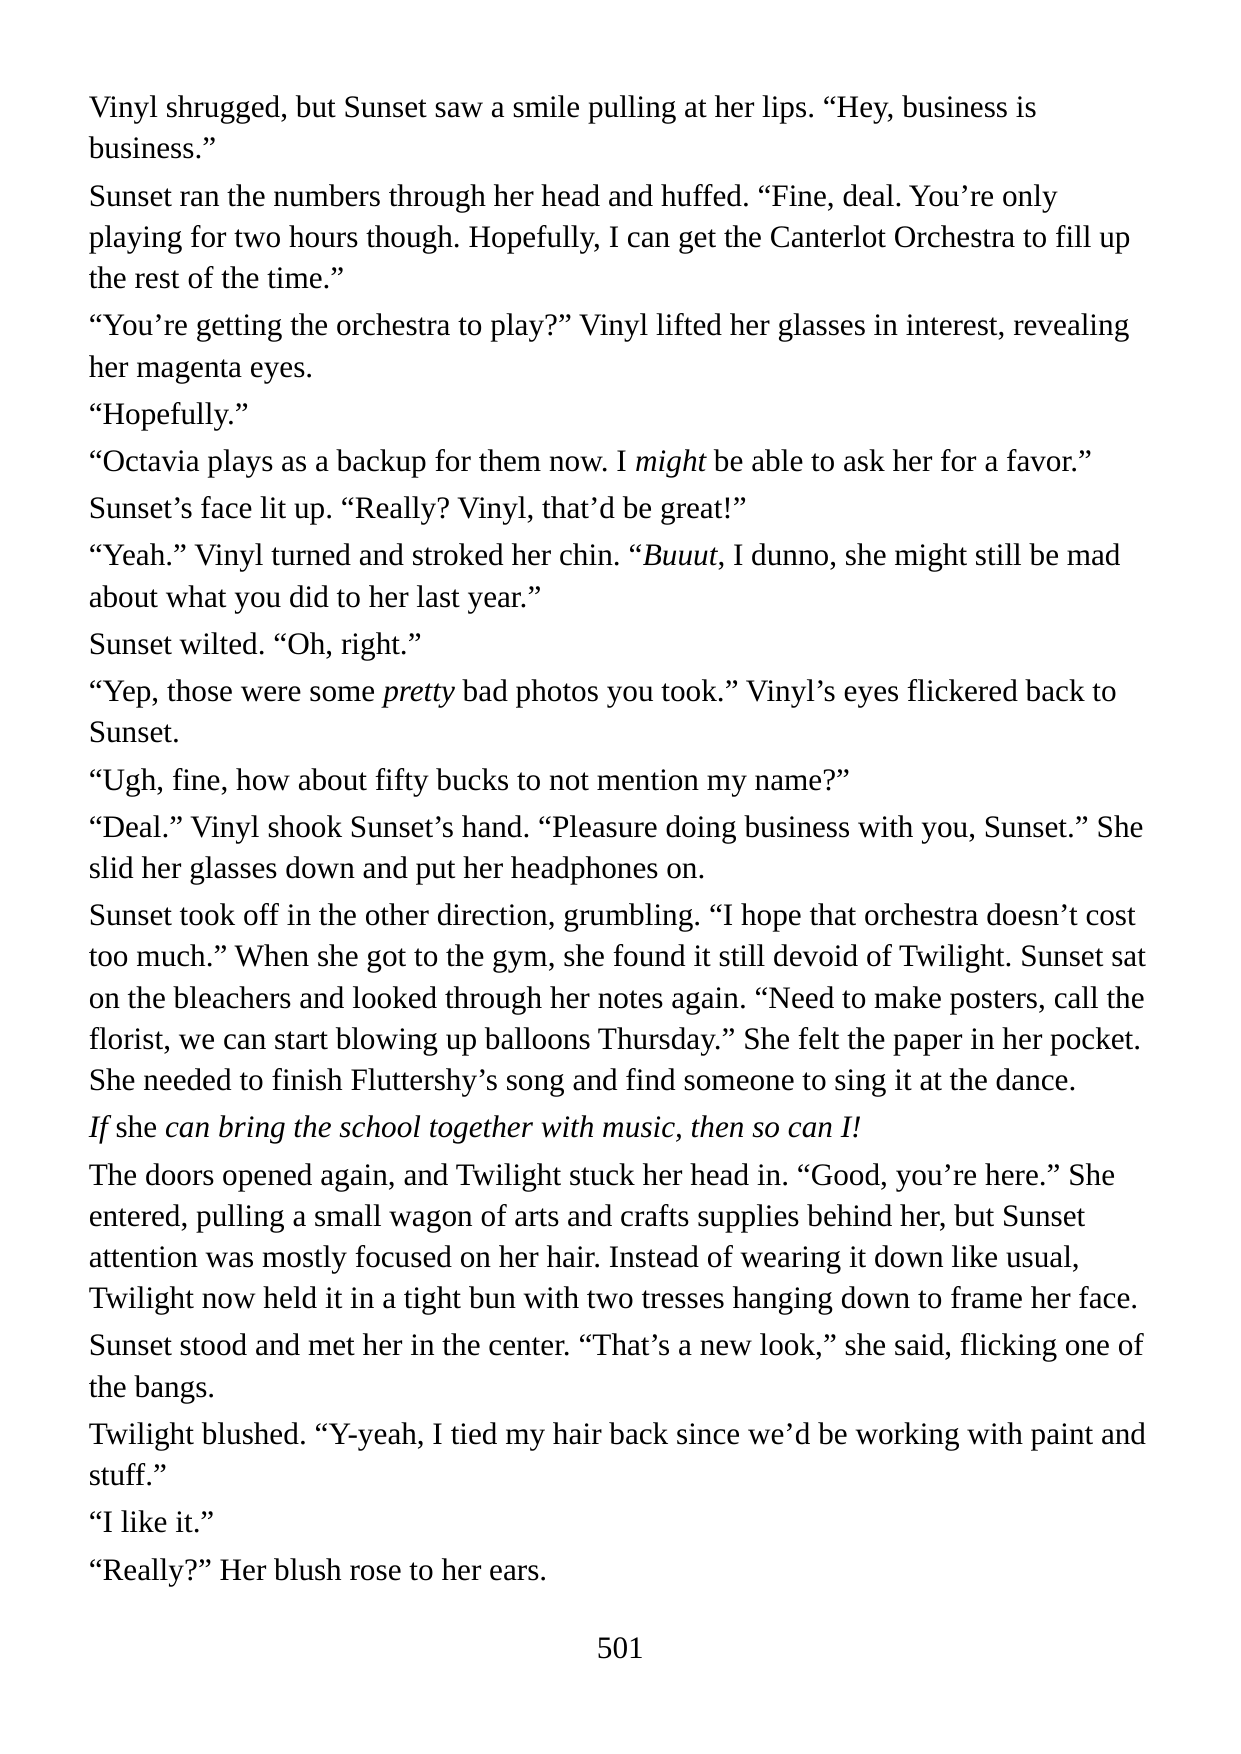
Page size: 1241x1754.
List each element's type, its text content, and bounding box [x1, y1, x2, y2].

text “Yep, those were some pretty bad photos you took.” Vinyl’s eyes flickered back to Sunset. [88, 672, 1152, 749]
text Sunset ran the numbers through her head and huffed. “Fine, deal. You’re only playing for two hours though. Hopefully, I can get the Canterlot Orchestra to fill up the rest of the time.” [88, 177, 1152, 295]
text “Octavia plays as a backup for them now. I might be able to ask her for a favor.” [88, 442, 1152, 478]
text “Yeah.” Vinyl turned and stroked her chin. “Buuut, I dunno, she might still be mad about what you did to her last year.” [88, 537, 1152, 614]
text If she can bring the school together with music, then so can I! [88, 1108, 1152, 1144]
text Vinyl shrugged, but Sunset saw a smile pulling at her lips. “Hey, business is business.” [88, 88, 1152, 166]
text Sunset stood and met her in the center. “That’s a new look,” she said, flicking one of the bangs. [88, 1327, 1152, 1404]
text The doors opened again, and Twilight stuck her head in. “Good, you’re here.” She entered, pulling a small wagon of arts and crafts supplies behind her, but Sunset attention was mostly focused on her hair. Instead of wearing it down like usual, Twilight now held it in a tight bun with two tresses hanging down to frame her face. [88, 1156, 1152, 1315]
text Sunset’s face lit up. “Really? Vinyl, that’d be great!” [88, 489, 1152, 525]
text “You’re getting the orchestra to play?” Vinyl lifted her glasses in interest, revealing her magenta eyes. [88, 307, 1152, 384]
text Sunset took off in the other direction, grumbling. “I hope that orchestra doesn’t cost too much.” When she got to the gym, she found it still devoid of Twilight. Sunset sat on the bleachers and looked through her notes again. “Need to make posters, call the florist, we can start blowing up balloons Thursday.” She felt the paper in her pocket. She needed to finish Fluttershy’s song and find someone to sing it at the dance. [88, 896, 1152, 1097]
text “Hopefully.” [88, 395, 1152, 431]
text “I like it.” [88, 1503, 1152, 1539]
text “Deal.” Vinyl shook Sunset’s hand. “Pleasure doing business with you, Sunset.” She slid her glasses down and put her headphones on. [88, 808, 1152, 885]
text Twilight blushed. “Y-yeah, I tied my hair back since we’d be working with paint and stuff.” [88, 1415, 1152, 1492]
text “Really?” Her blush rose to her ears. [88, 1551, 1152, 1587]
text “Ugh, fine, how about fifty bucks to not mention my name?” [88, 761, 1152, 797]
text Sunset wilted. “Oh, right.” [88, 625, 1152, 661]
